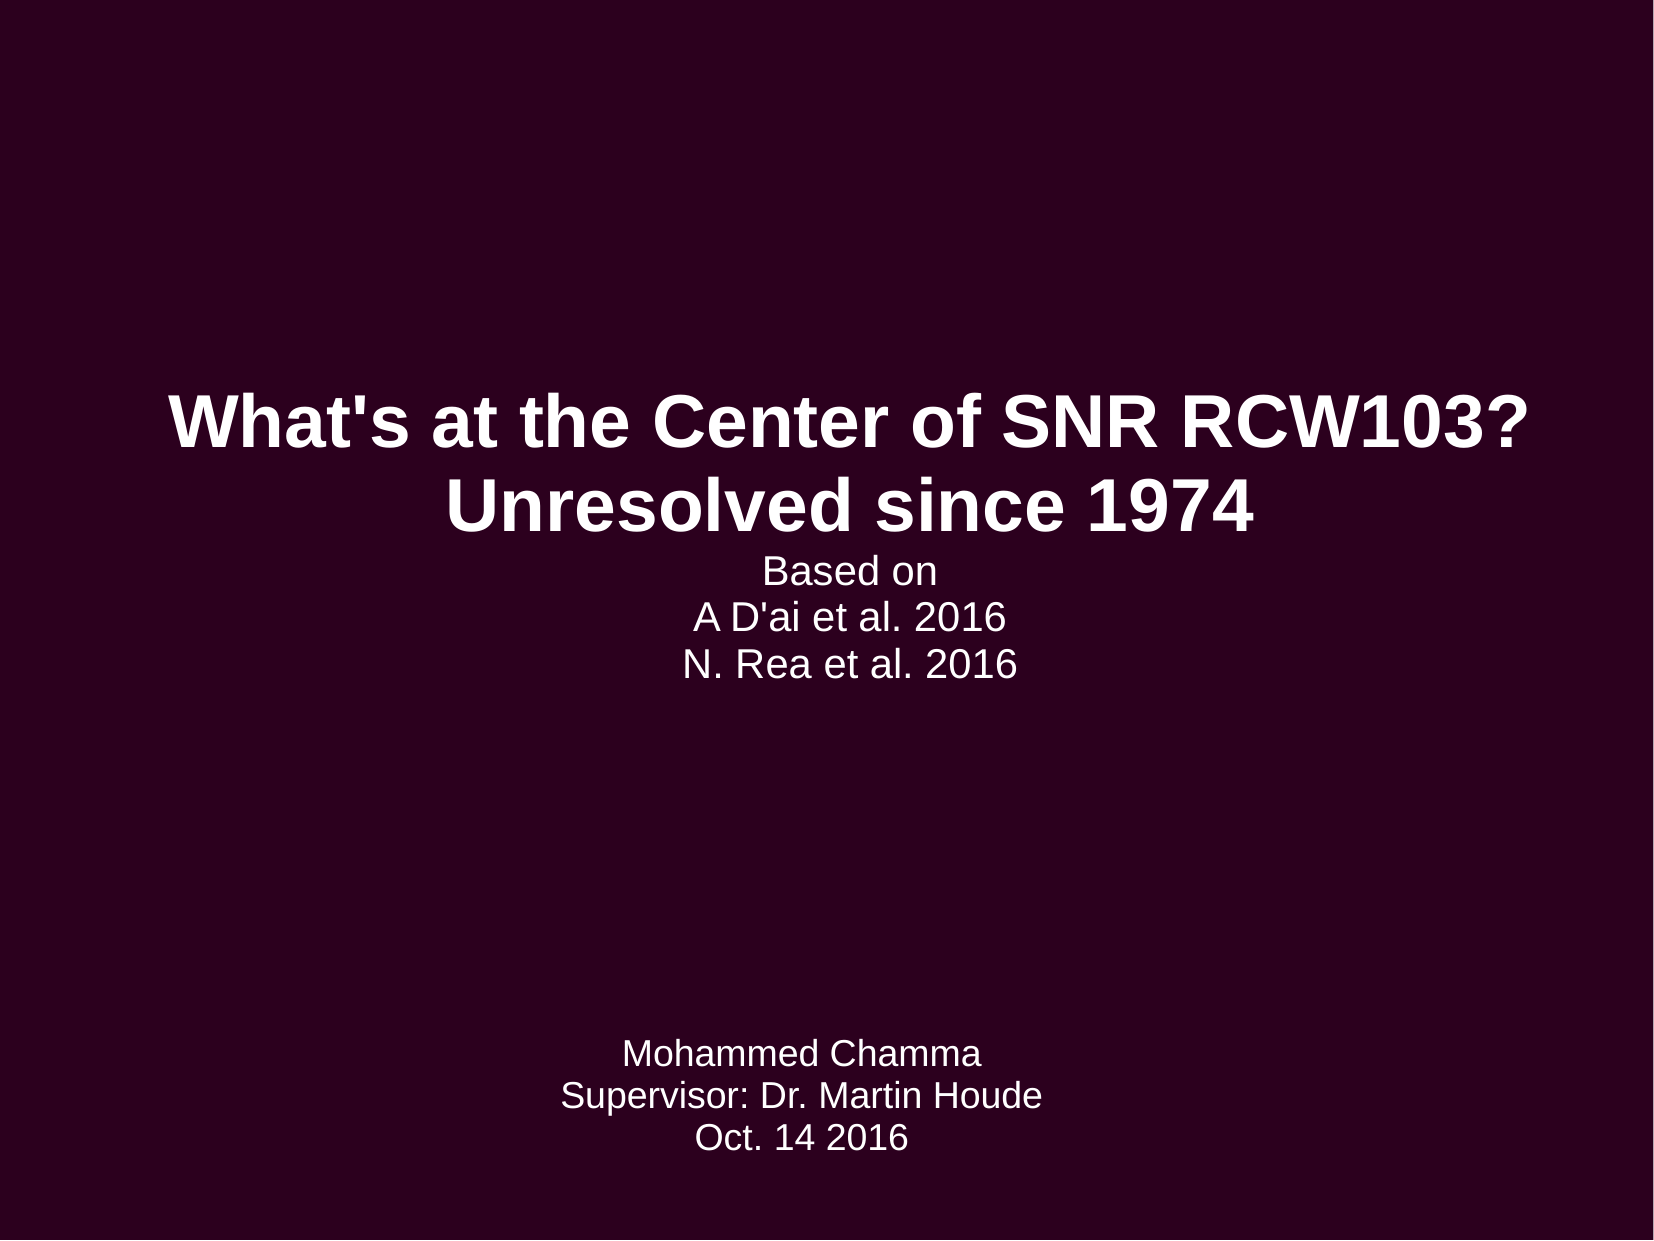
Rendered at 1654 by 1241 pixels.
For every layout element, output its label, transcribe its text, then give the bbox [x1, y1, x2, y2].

text_box What's at the Center of SNR RCW103? Unresolved since 1974 Based on A D'ai et al. 2016 N. Rea et al. 2016 [153, 372, 1547, 697]
text_box Mohammed Chamma Supervisor: Dr. Martin Houde Oct. 14 2016 [545, 1025, 1058, 1166]
